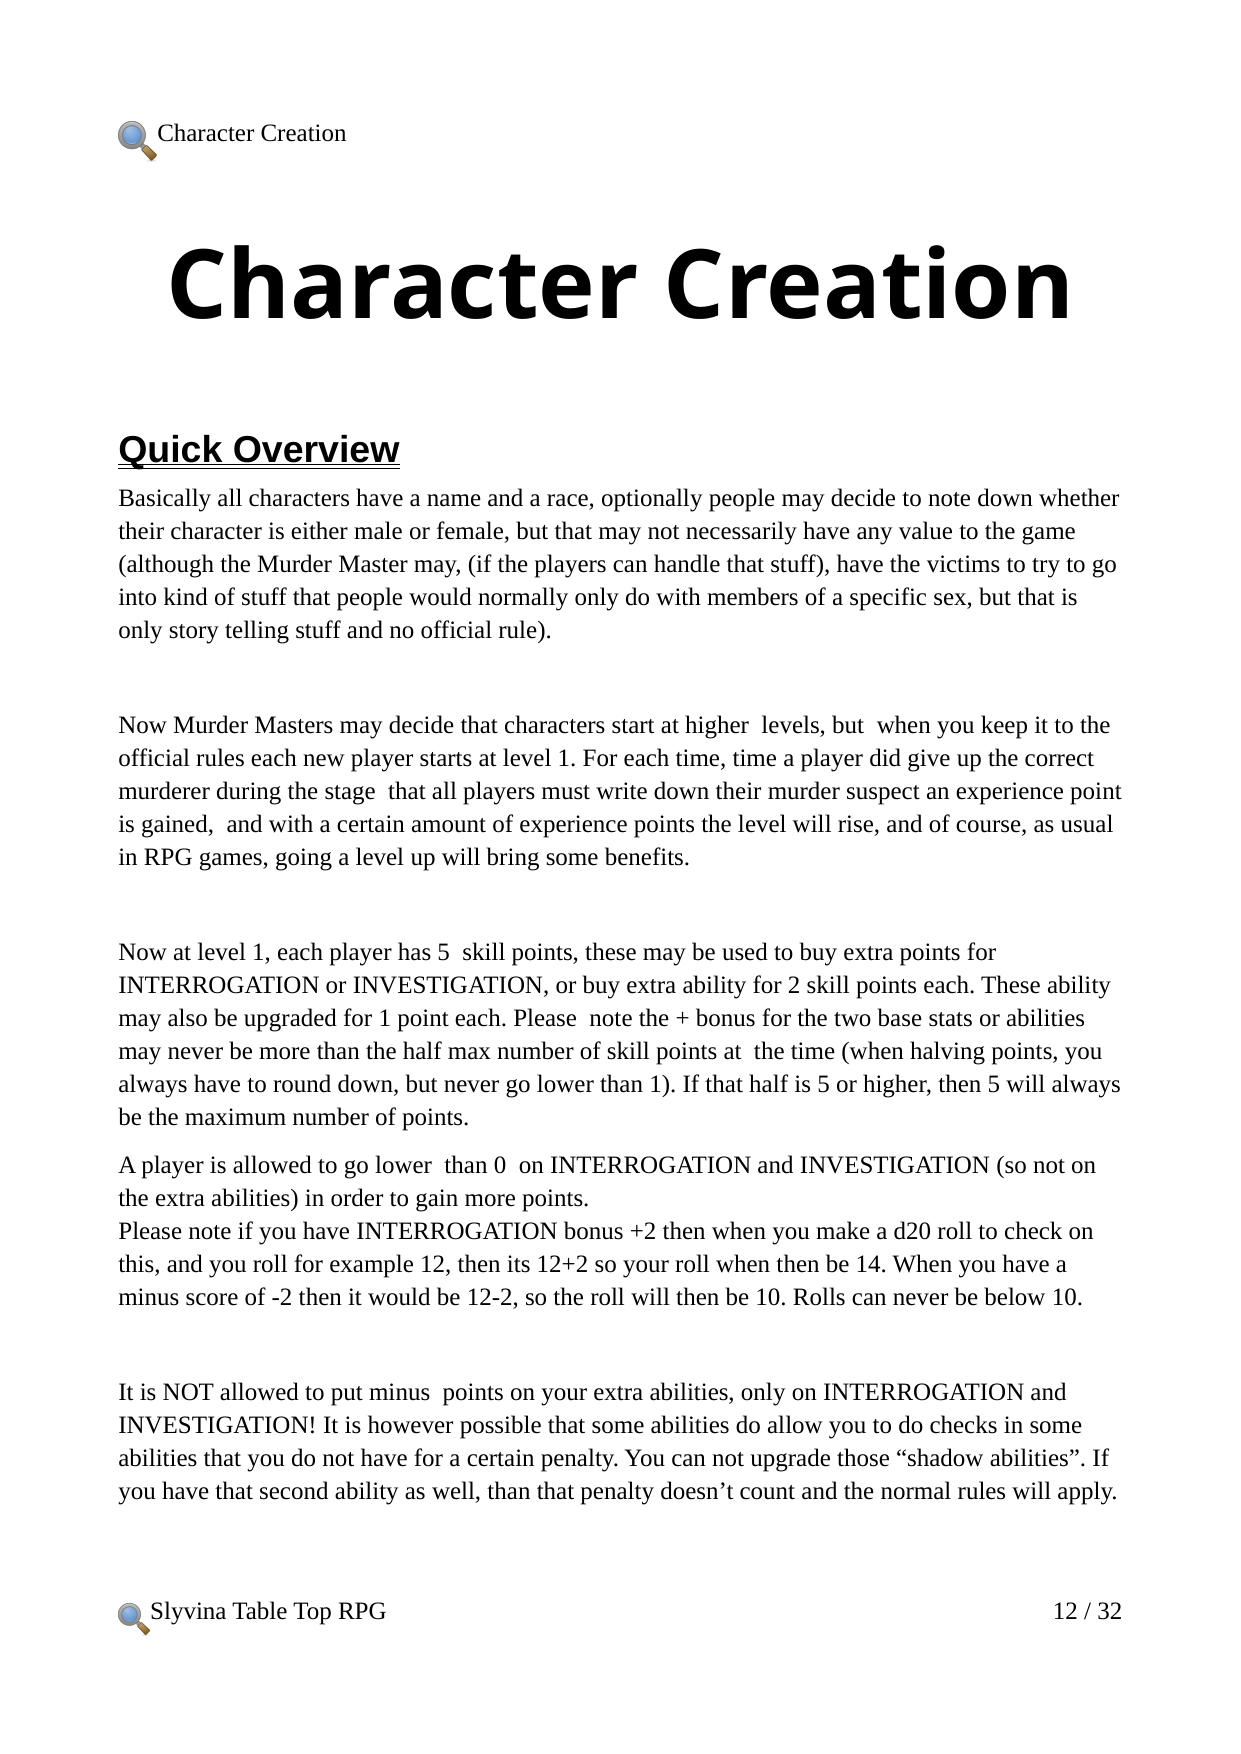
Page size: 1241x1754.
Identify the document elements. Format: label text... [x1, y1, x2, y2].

text Now Murder Masters may decide that characters start at higher levels, but when you keep it to the official rules each new player starts at level 1. For each time, time a player did give up the correct murderer during the stage that all players must write down their murder suspect an experience point is gained, and with a certain amount of experience points the level will rise, and of course, as usual in RPG games, going a level up will bring some benefits. [118, 710, 1122, 871]
picture [118, 121, 158, 162]
subtitle Character Creation [118, 216, 1122, 346]
text It is NOT allowed to put minus points on your extra abilities, only on INTERROGATION and INVESTIGATION! It is however possible that some abilities do allow you to do checks in some abilities that you do not have for a certain penalty. You can not upgrade those “shadow abilities”. If you have that second ability as well, than that penalty doesn’t count and the normal rules will apply. [118, 1377, 1122, 1505]
text A player is allowed to go lower than 0 on INTERROGATION and INVESTIGATION (so not on the extra abilities) in order to gain more points. Please note if you have INTERROGATION bonus +2 then when you make a d20 roll to check on this, and you roll for example 12, then its 12+2 so your roll when then be 14. When you have a minus score of -2 then it would be 12-2, so the roll will then be 10. Rolls can never be below 10. [118, 1150, 1122, 1311]
text Now at level 1, each player has 5 skill points, these may be used to buy extra points for INTERROGATION or INVESTIGATION, or buy extra ability for 2 skill points each. These ability may also be upgraded for 1 point each. Please note the + bonus for the two base stats or abilities may never be more than the half max number of skill points at the time (when halving points, you always have to round down, but never go lower than 1). If that half is 5 or higher, then 5 will always be the maximum number of points. [118, 937, 1122, 1131]
picture [118, 1603, 150, 1636]
text Basically all characters have a name and a race, optionally people may decide to note down whether their character is either male or female, but that may not necessarily have any value to the game (although the Murder Master may, (if the players can handle that stuff), have the victims to try to go into kind of stuff that people would normally only do with members of a specific sex, but that is only story telling stuff and no official rule). [118, 483, 1122, 643]
subtitle Quick Overview [118, 427, 1122, 470]
